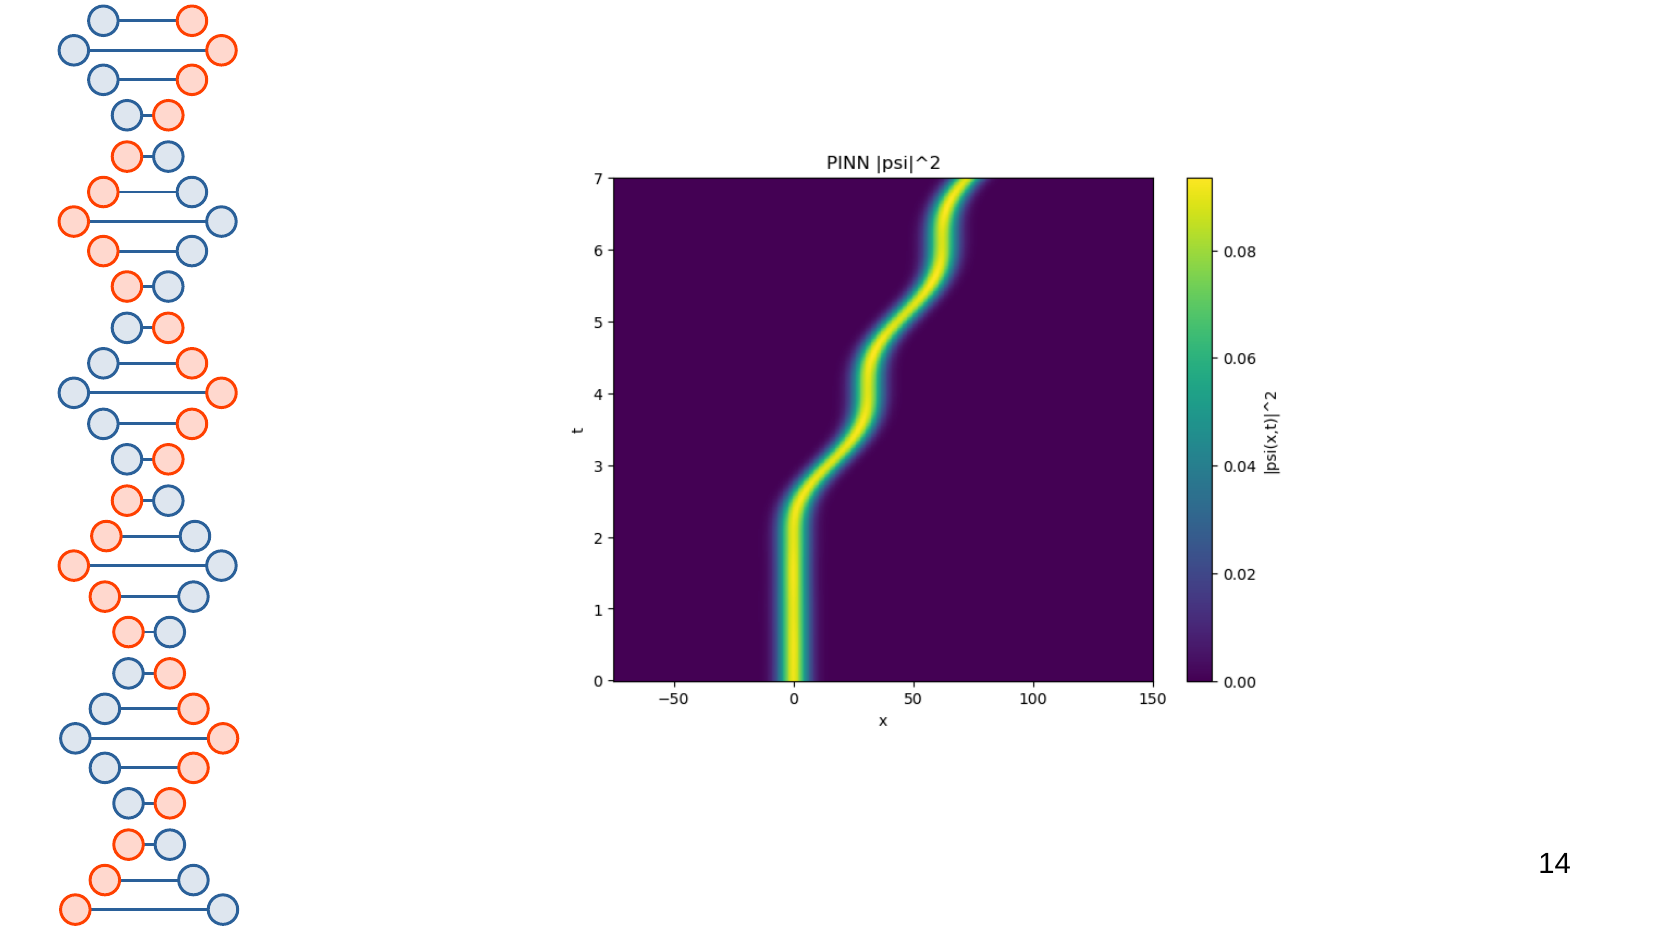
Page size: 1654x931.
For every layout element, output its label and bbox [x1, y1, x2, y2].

picture [561, 145, 1289, 739]
